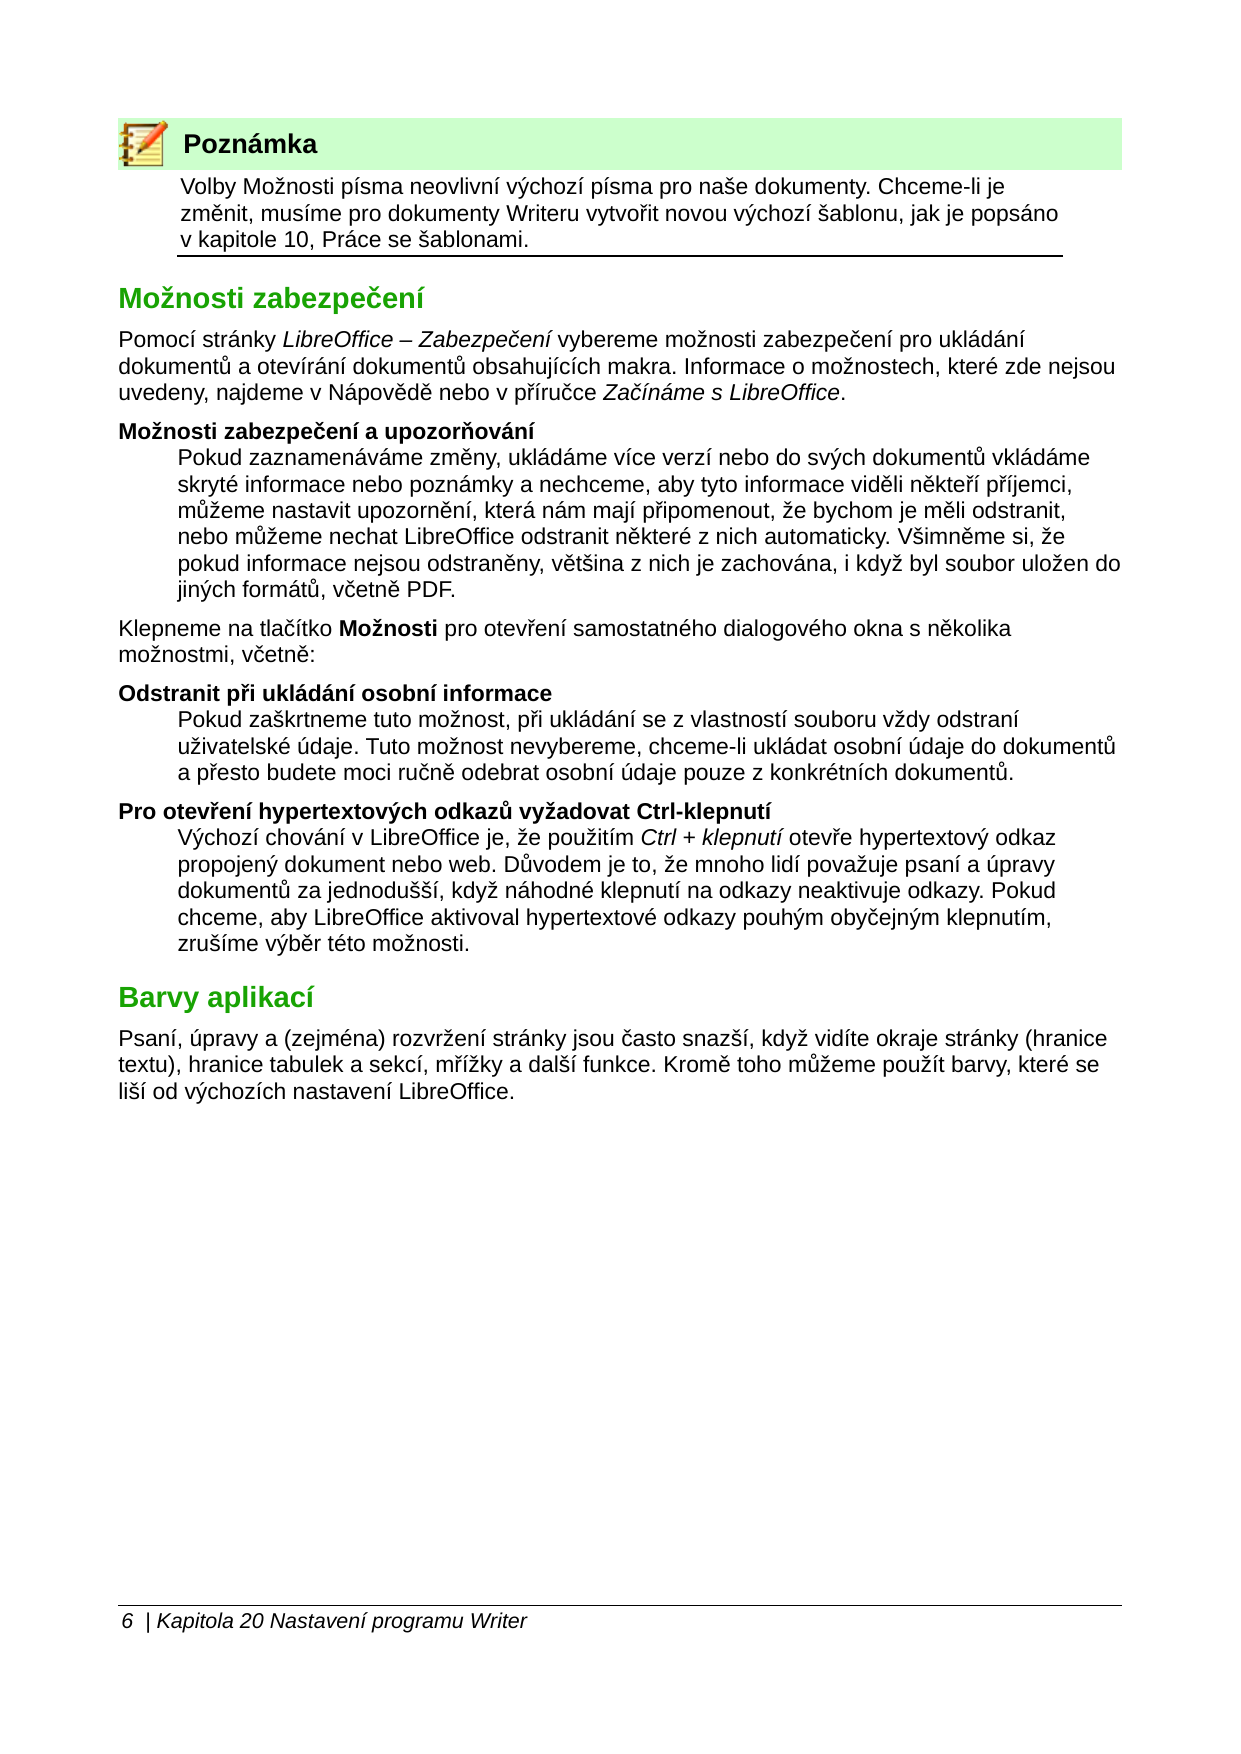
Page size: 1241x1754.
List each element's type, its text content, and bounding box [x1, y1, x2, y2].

subtitle Poznámka [118, 118, 1122, 170]
text Psaní, úpravy a (zejména) rozvržení stránky jsou často snazší, když vidíte okraje stránky (hranice textu), hranice tabulek a sekcí, mřížky a další funkce. Kromě toho můžeme použít barvy, které se liší od výchozích nastavení LibreOffice. [118, 1025, 1122, 1104]
subtitle Možnosti zabezpečení [118, 281, 1122, 314]
text Pokud zaznamenáváme změny, ukládáme více verzí nebo do svých dokumentů vkládáme skryté informace nebo poznámky a nechceme, aby tyto informace viděli někteří příjemci, můžeme nastavit upozornění, která nám mají připomenout, že bychom je měli odstranit, nebo můžeme nechat LibreOffice odstranit některé z nich automaticky. Všimněme si, že pokud informace nejsou odstraněny, většina z nich je zachována, i když byl soubor uložen do jiných formátů, včetně PDF. [177, 444, 1122, 602]
text Odstranit při ukládání osobní informace [118, 680, 1122, 706]
text Možnosti zabezpečení a upozorňování [118, 418, 1122, 444]
text Klepneme na tlačítko Možnosti pro otevření samostatného dialogového okna s několika možnostmi, včetně: [118, 615, 1122, 668]
text Výchozí chování v LibreOffice je, že použitím Ctrl + klepnutí otevře hypertextový odkaz propojený dokument nebo web. Důvodem je to, že mnoho lidí považuje psaní a úpravy dokumentů za jednodušší, když náhodné klepnutí na odkazy neaktivuje odkazy. Pokud chceme, aby LibreOffice aktivoval hypertextové odkazy pouhým obyčejným klepnutím, zrušíme výběr této možnosti. [177, 824, 1122, 956]
subtitle Barvy aplikací [118, 980, 1122, 1013]
text Pro otevření hypertextových odkazů vyžadovat Ctrl-klepnutí [118, 798, 1122, 824]
text Volby Možnosti písma neovlivní výchozí písma pro naše dokumenty. Chceme-li je změnit, musíme pro dokumenty Writeru vytvořit novou výchozí šablonu, jak je popsáno v kapitole 10, Práce se šablonami. [177, 170, 1063, 255]
text Pomocí stránky LibreOffice – Zabezpečení vybereme možnosti zabezpečení pro ukládání dokumentů a otevírání dokumentů obsahujících makra. Informace o možnostech, které zde nejsou uvedeny, najdeme v Nápovědě nebo v příručce Začínáme s LibreOffice. [118, 326, 1122, 405]
picture [119, 119, 170, 170]
text Pokud zaškrtneme tuto možnost, při ukládání se z vlastností souboru vždy odstraní uživatelské údaje. Tuto možnost nevybereme, chceme-li ukládat osobní údaje do dokumentů a přesto budete moci ručně odebrat osobní údaje pouze z konkrétních dokumentů. [177, 706, 1122, 786]
